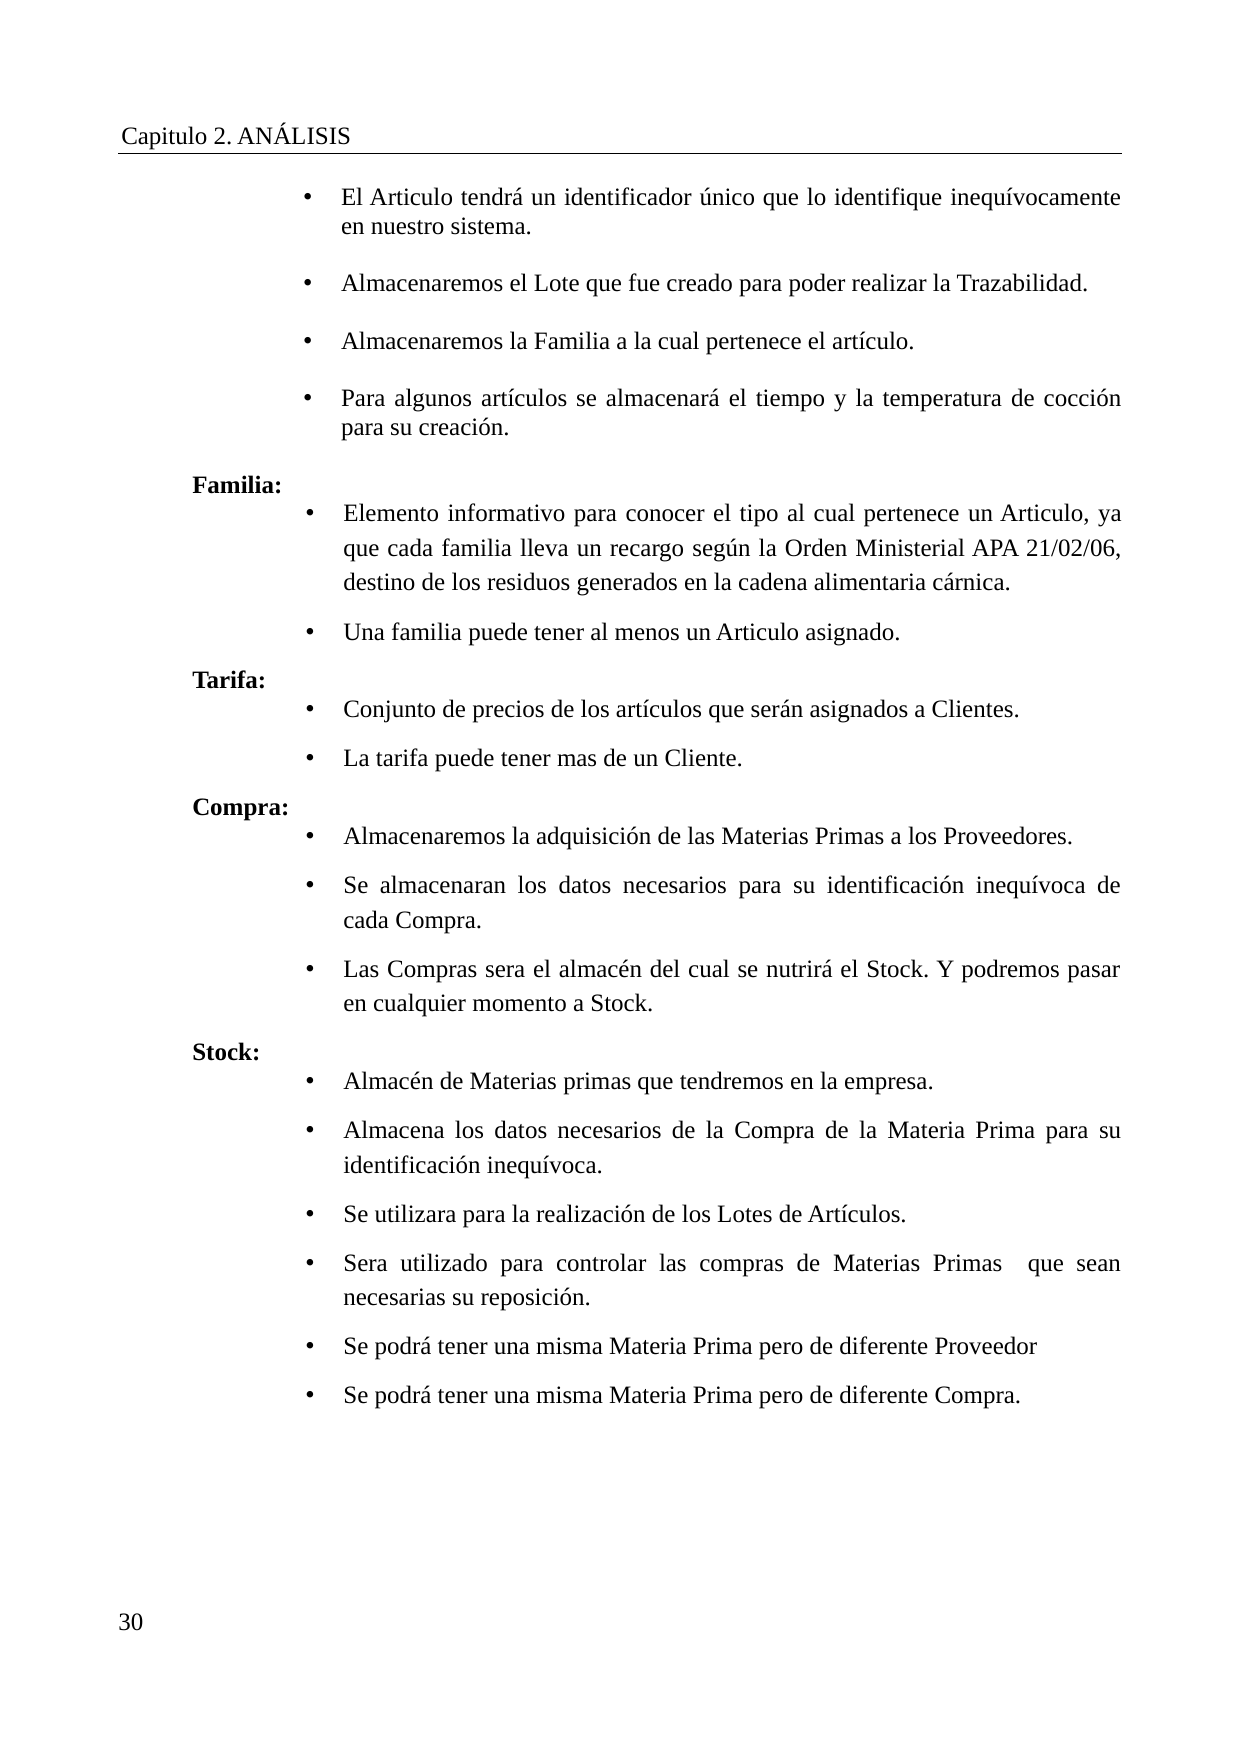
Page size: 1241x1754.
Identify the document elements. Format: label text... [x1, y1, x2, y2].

list Se almacenaran los datos necesarios para su identificación inequívoca de cada Compra. [306, 870, 1122, 933]
list Almacenaremos la adquisición de las Materias Primas a los Proveedores. [306, 821, 1122, 850]
list Almacenaremos el Lote que fue creado para poder realizar la Trazabilidad. [303, 268, 1122, 297]
text Compra: [118, 792, 1122, 821]
list Almacén de Materias primas que tendremos en la empresa. [306, 1066, 1122, 1095]
text Stock: [118, 1037, 1122, 1066]
list Para algunos artículos se almacenará el tiempo y la temperatura de cocción para su creación. [303, 383, 1122, 441]
list Una familia puede tener al menos un Articulo asignado. [306, 617, 1122, 645]
list La tarifa puede tener mas de un Cliente. [306, 743, 1122, 772]
list Las Compras sera el almacén del cual se nutrirá el Stock. Y podremos pasar en cualquier momento a Stock. [306, 954, 1122, 1017]
text Familia: [118, 470, 1122, 498]
list Se podrá tener una misma Materia Prima pero de diferente Proveedor [306, 1331, 1122, 1360]
list Se utilizara para la realización de los Lotes de Artículos. [306, 1199, 1122, 1227]
text Tarifa: [118, 666, 1122, 694]
list Almacenaremos la Familia a la cual pertenece el artículo. [303, 326, 1122, 355]
list Sera utilizado para controlar las compras de Materias Primas que sean necesarias su reposición. [306, 1248, 1122, 1311]
list El Articulo tendrá un identificador único que lo identifique inequívocamente en nuestro sistema. [303, 182, 1122, 240]
list Conjunto de precios de los artículos que serán asignados a Clientes. [306, 694, 1122, 723]
list Se podrá tener una misma Materia Prima pero de diferente Compra. [306, 1380, 1122, 1409]
list Elemento informativo para conocer el tipo al cual pertenece un Articulo, ya que cada familia lleva un recargo según la Orden Ministerial APA 21/02/06, destino de los residuos generados en la cadena alimentaria cárnica. [306, 498, 1122, 596]
list Almacena los datos necesarios de la Compra de la Materia Prima para su identificación inequívoca. [306, 1115, 1122, 1178]
